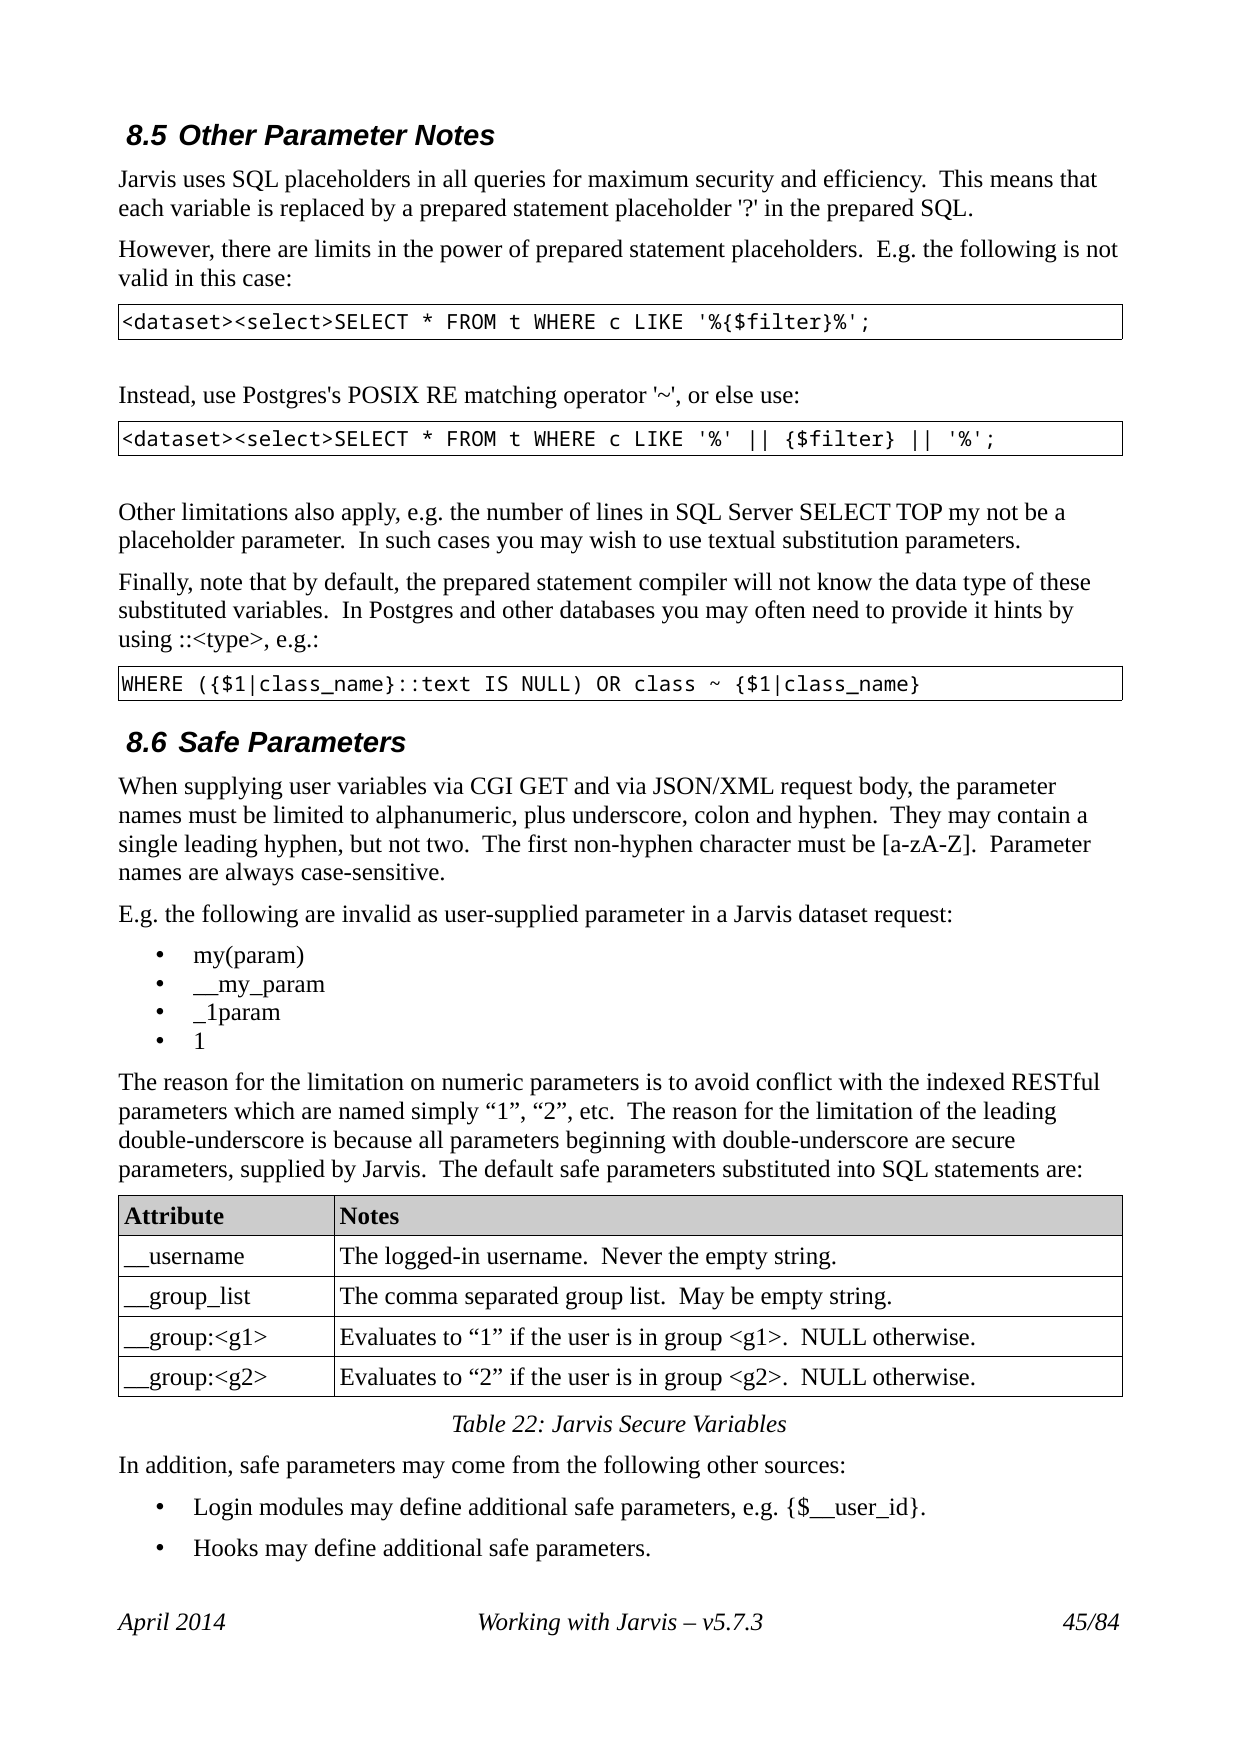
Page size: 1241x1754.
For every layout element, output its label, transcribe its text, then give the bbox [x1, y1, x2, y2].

list Hooks may define additional safe parameters. [156, 1533, 1122, 1562]
table_cell The comma separated group list. May be empty string. [335, 1277, 1122, 1316]
table_cell Evaluates to “2” if the user is in group <g2>. NULL otherwise. [335, 1357, 1122, 1396]
text <dataset><select>SELECT * FROM t WHERE c LIKE '%{$filter}%'; [119, 305, 1122, 339]
list my(param) [156, 940, 1122, 969]
table_cell __group:<g1> [119, 1317, 334, 1356]
table_header Attribute [119, 1196, 334, 1235]
subtitle Other Parameter Notes [118, 118, 1122, 152]
text E.g. the following are invalid as user-supplied parameter in a Jarvis dataset request: [118, 899, 1122, 927]
table_cell __group_list [119, 1277, 334, 1316]
list Login modules may define additional safe parameters, e.g. {$__user_id}. [156, 1492, 1122, 1520]
list 1 [156, 1026, 1122, 1055]
text In addition, safe parameters may come from the following other sources: [118, 1450, 1122, 1479]
text However, there are limits in the power of prepared statement placeholders. E.g. the following is not valid in this case: [118, 234, 1122, 292]
text When supplying user variables via CGI GET and via JSON/XML request body, the parameter names must be limited to alphanumeric, plus underscore, colon and hyphen. They may contain a single leading hyphen, but not two. The first non-hyphen character must be [a-zA-Z]. Parameter names are always case-sensitive. [118, 771, 1122, 886]
text Jarvis uses SQL placeholders in all queries for maximum security and efficiency. This means that each variable is replaced by a prepared statement placeholder '?' in the prepared SQL. [118, 164, 1122, 222]
table_cell __username [119, 1236, 334, 1276]
text <dataset><select>SELECT * FROM t WHERE c LIKE '%' || {$filter} || '%'; [119, 422, 1122, 455]
subtitle Safe Parameters [118, 725, 1122, 759]
text The reason for the limitation on numeric parameters is to avoid conflict with the indexed RESTful parameters which are named simply “1”, “2”, etc. The reason for the limitation of the leading double-underscore is because all parameters beginning with double-underscore are secure parameters, supplied by Jarvis. The default safe parameters substituted into SQL statements are: [118, 1067, 1122, 1182]
text WHERE ({$1|class_name}::text IS NULL) OR class ~ {$1|class_name} [119, 667, 1122, 700]
list _1param [156, 997, 1122, 1026]
text Table 22: Jarvis Secure Variables [118, 1409, 1122, 1438]
text Finally, note that by default, the prepared statement compiler will not know the data type of these substituted variables. In Postgres and other databases you may often need to provide it hints by using ::<type>, e.g.: [118, 567, 1122, 653]
table_header Notes [335, 1196, 1122, 1235]
table_cell Evaluates to “1” if the user is in group <g1>. NULL otherwise. [335, 1317, 1122, 1356]
text Other limitations also apply, e.g. the number of lines in SQL Server SELECT TOP my not be a placeholder parameter. In such cases you may wish to use textual substitution parameters. [118, 497, 1122, 554]
text Instead, use Postgres's POSIX RE matching operator '~', or else use: [118, 380, 1122, 409]
table_cell The logged-in username. Never the empty string. [335, 1236, 1122, 1276]
table_cell __group:<g2> [119, 1357, 334, 1396]
list __my_param [156, 969, 1122, 997]
